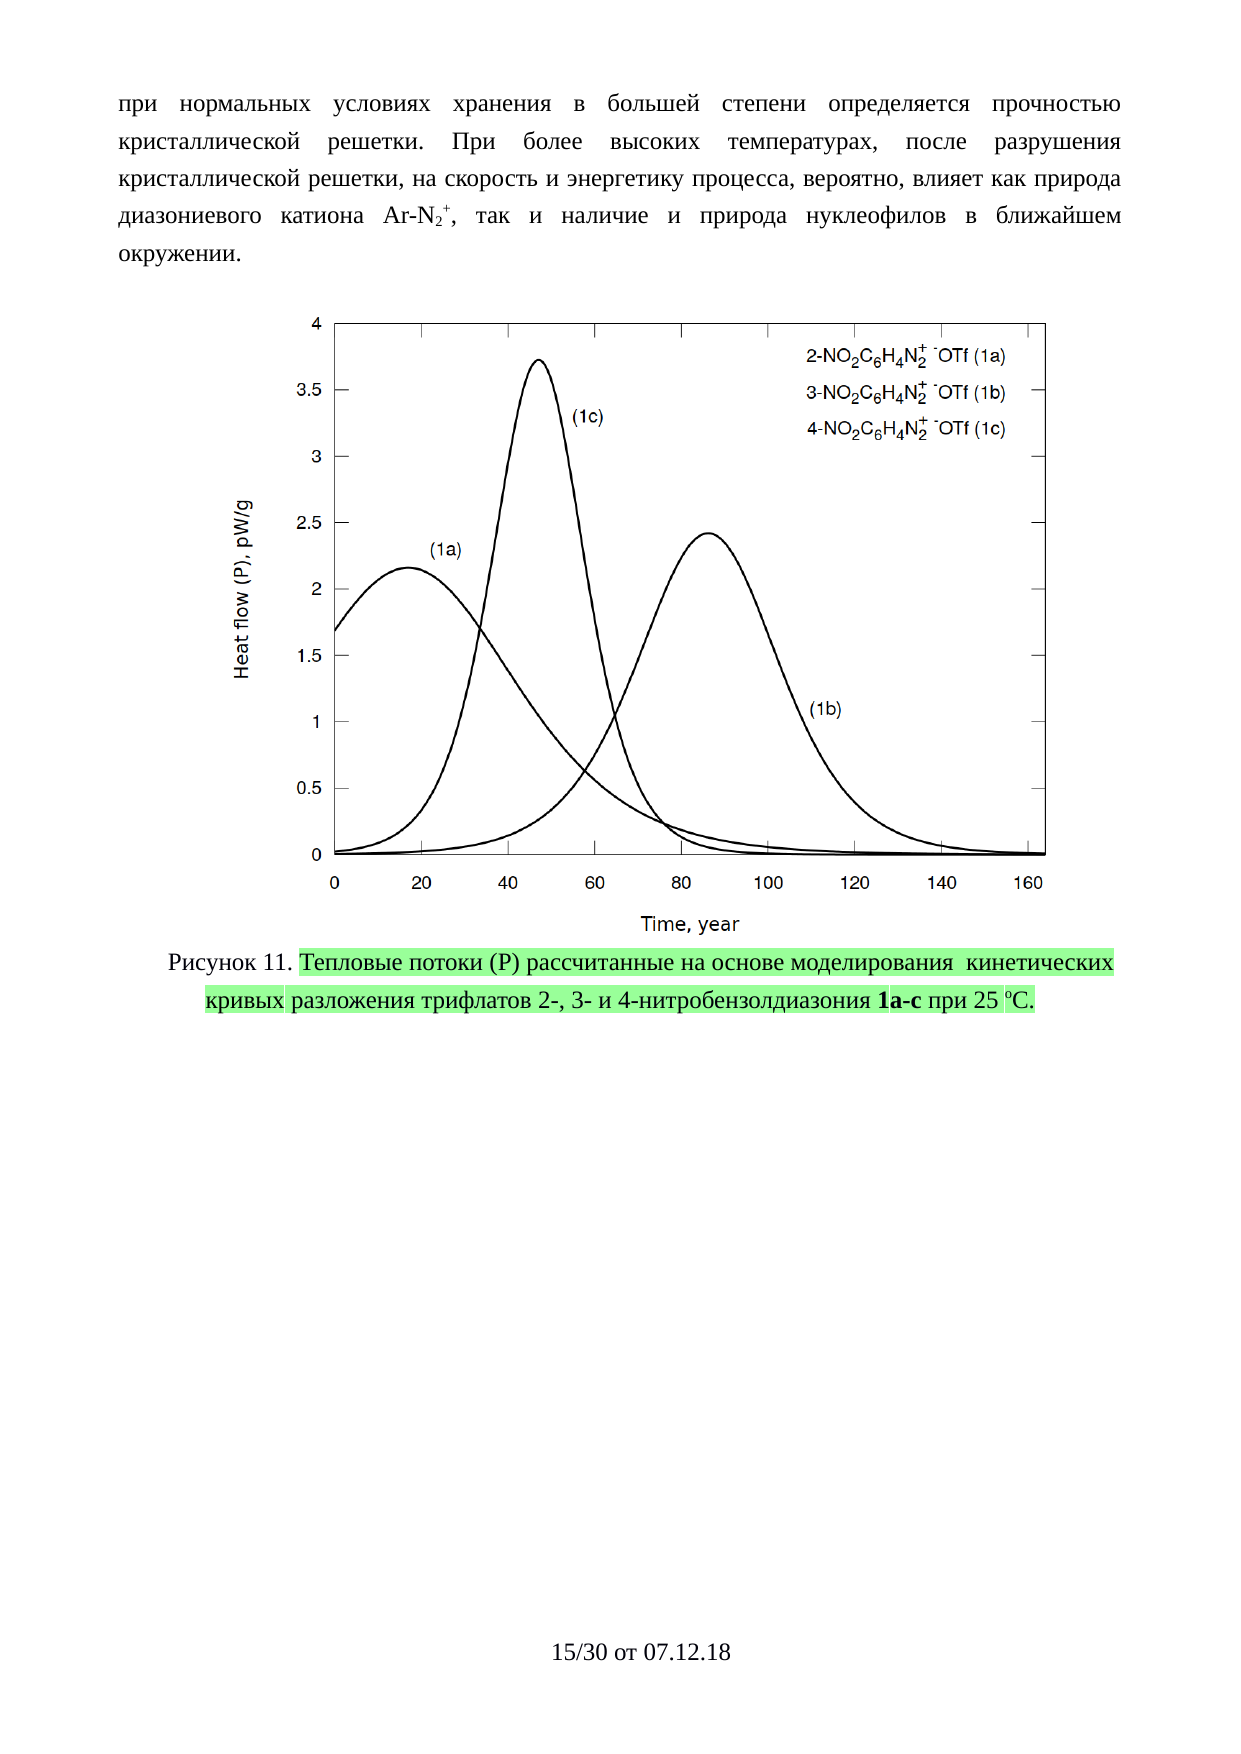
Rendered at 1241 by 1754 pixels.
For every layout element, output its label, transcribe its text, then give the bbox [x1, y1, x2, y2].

text Рисунок 11. Тепловые потоки (P) рассчитанные на основе моделирования кинетических кривых разложения трифлатов 2-, 3- и 4-нитробензолдиазония 1a-c при 25 оС. [118, 947, 1122, 1013]
picture [229, 312, 1052, 939]
text при нормальных условиях хранения в большей степени определяется прочностью кристаллической решетки. При более высоких температурах, после разрушения кристаллической решетки, на скорость и энергетику процесса, вероятно, влияет как природа диазониевого катиона Ar-N2+, так и наличие и природа нуклеофилов в ближайшем окружении. [118, 88, 1122, 266]
